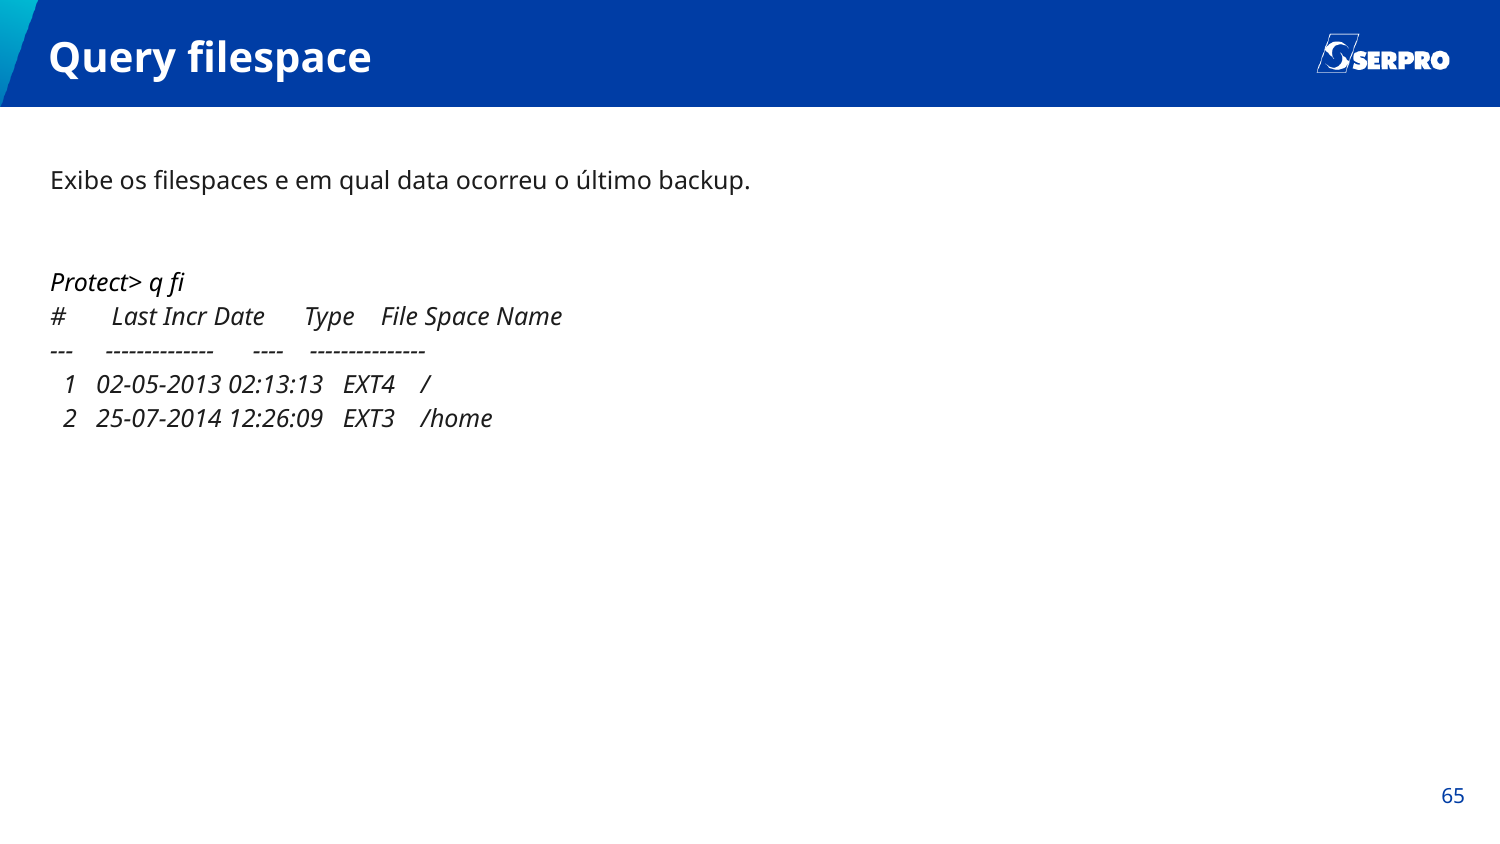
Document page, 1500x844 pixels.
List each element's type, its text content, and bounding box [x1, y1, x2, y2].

text_box Exibe os filespaces e em qual data ocorreu o último backup. Protect> q fi # Last Incr Date Type File Space Name --- -------------- ---- --------------- 1 02-05-2013 02:13:13 EXT4 / 2 25-07-2014 12:26:09 EXT3 /home [35, 154, 1418, 594]
title Query filespace [33, 23, 1275, 96]
picture [0, 0, 1500, 107]
slide_number [1389, 764, 1480, 830]
